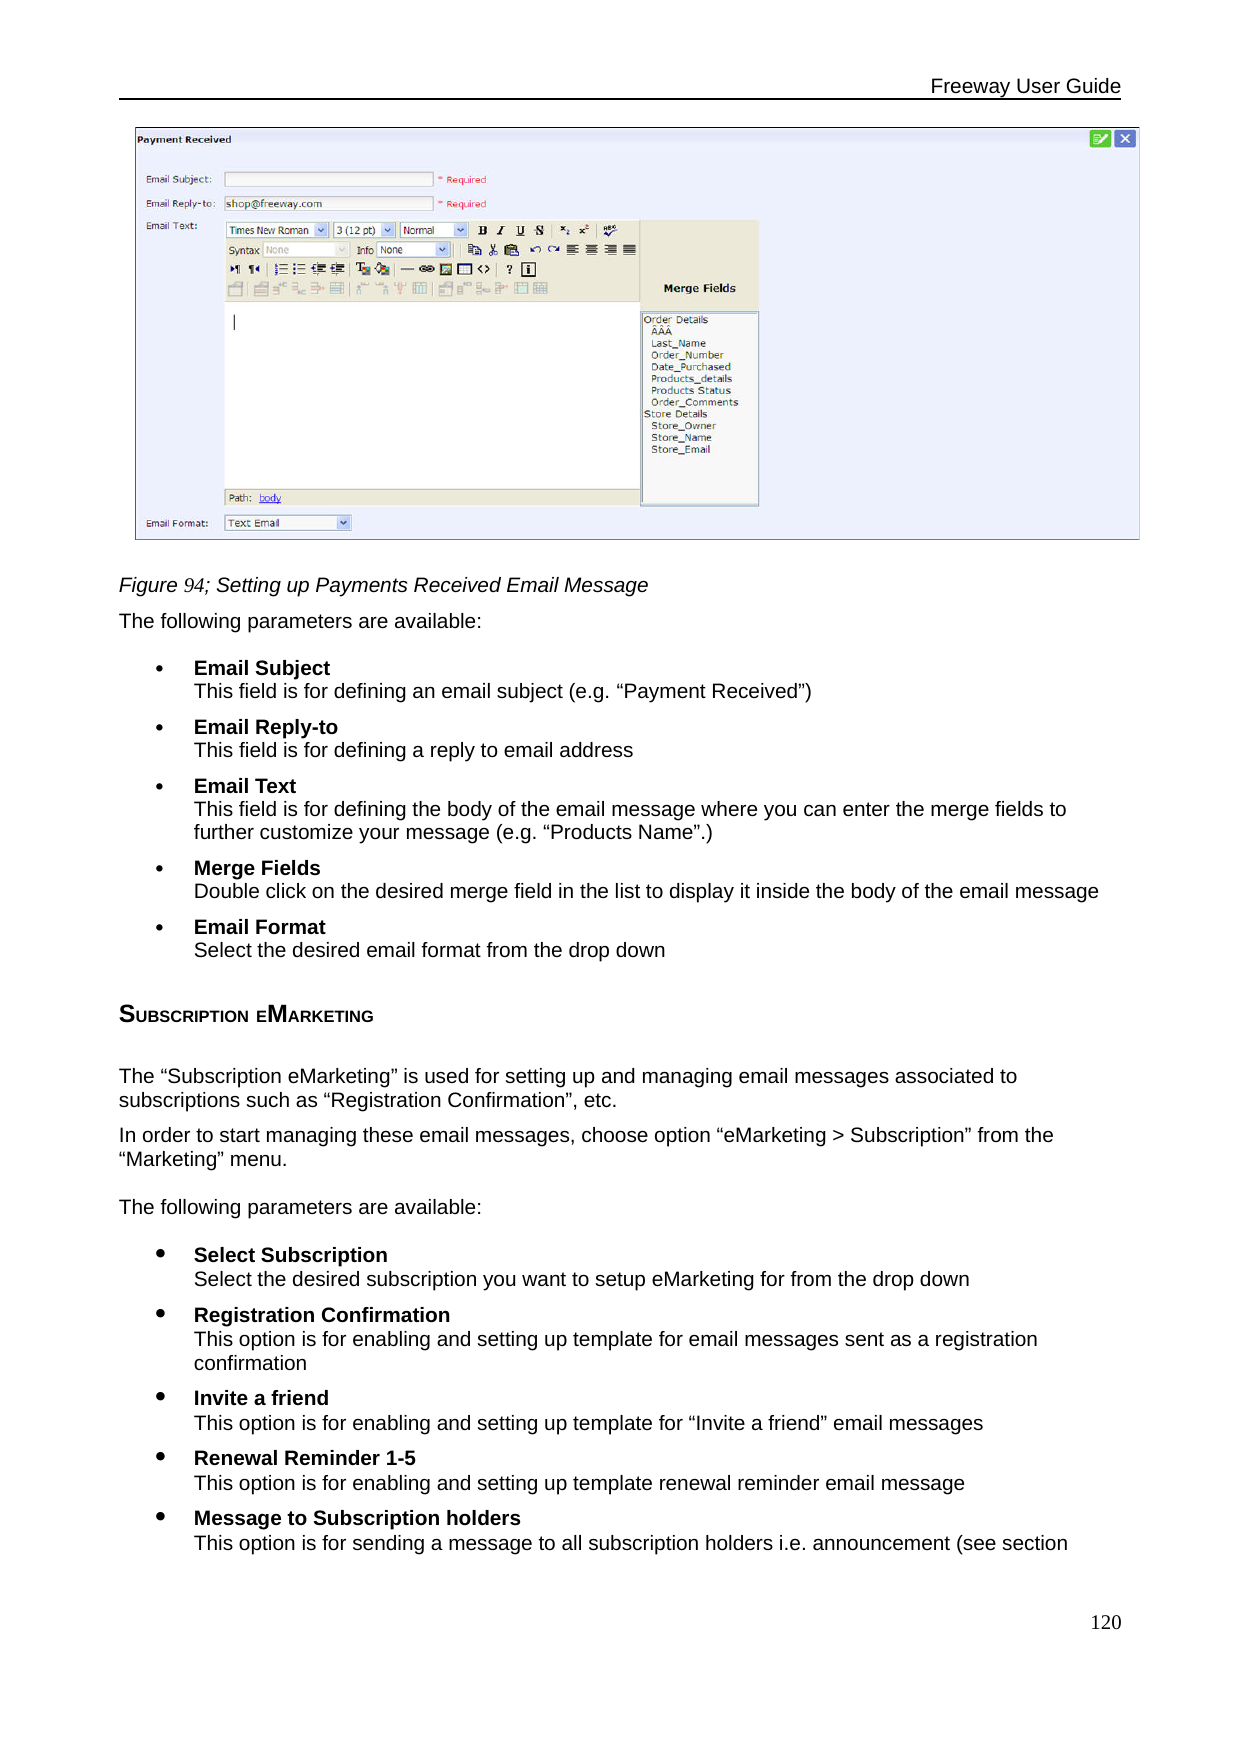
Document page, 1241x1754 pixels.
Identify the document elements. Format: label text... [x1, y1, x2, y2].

list Email Text This field is for defining the body of the email message where you can enter the merge fields to further customize your message (e.g. “Products Name”.) [156, 774, 1121, 844]
list Registration Confirmation This option is for enabling and setting up template for email messages sent as a registration confirmation [156, 1303, 1121, 1374]
text In order to start managing these email messages, choose option “eMarketing > Subscription” from the “Marketing” menu. [119, 1124, 1121, 1170]
list Email Subject This field is for defining an email subject (e.g. “Payment Received”) [156, 656, 1121, 703]
list Merge Fields Double click on the desired merge field in the list to display it inside the body of the email message [156, 857, 1121, 903]
list Invite a friend This option is for enabling and setting up template for “Invite a friend” email messages [156, 1387, 1121, 1434]
list Email Reply-to This field is for defining a reply to email address [156, 715, 1121, 762]
text The following parameters are available: [119, 610, 1121, 633]
list Select Subscription Select the desired subscription you want to setup eMarketing for from the drop down [156, 1243, 1121, 1291]
text The following parameters are available: [119, 1195, 1121, 1218]
picture [135, 127, 1140, 540]
list Email Format Select the desired email format from the drop down [156, 916, 1121, 962]
list Message to Subscription holders This option is for sending a message to all subscription holders i.e. announcement (see section [156, 1507, 1121, 1554]
text The “Subscription eMarketing” is used for setting up and managing email messages associated to subscriptions such as “Registration Confirmation”, etc. [119, 1065, 1121, 1111]
subtitle Subscription eMarketing [119, 999, 1121, 1027]
text Figure 94; Setting up Payments Received Email Message [119, 574, 1121, 597]
list Renewal Reminder 1-5 This option is for enabling and setting up template renewal reminder email message [156, 1447, 1121, 1494]
